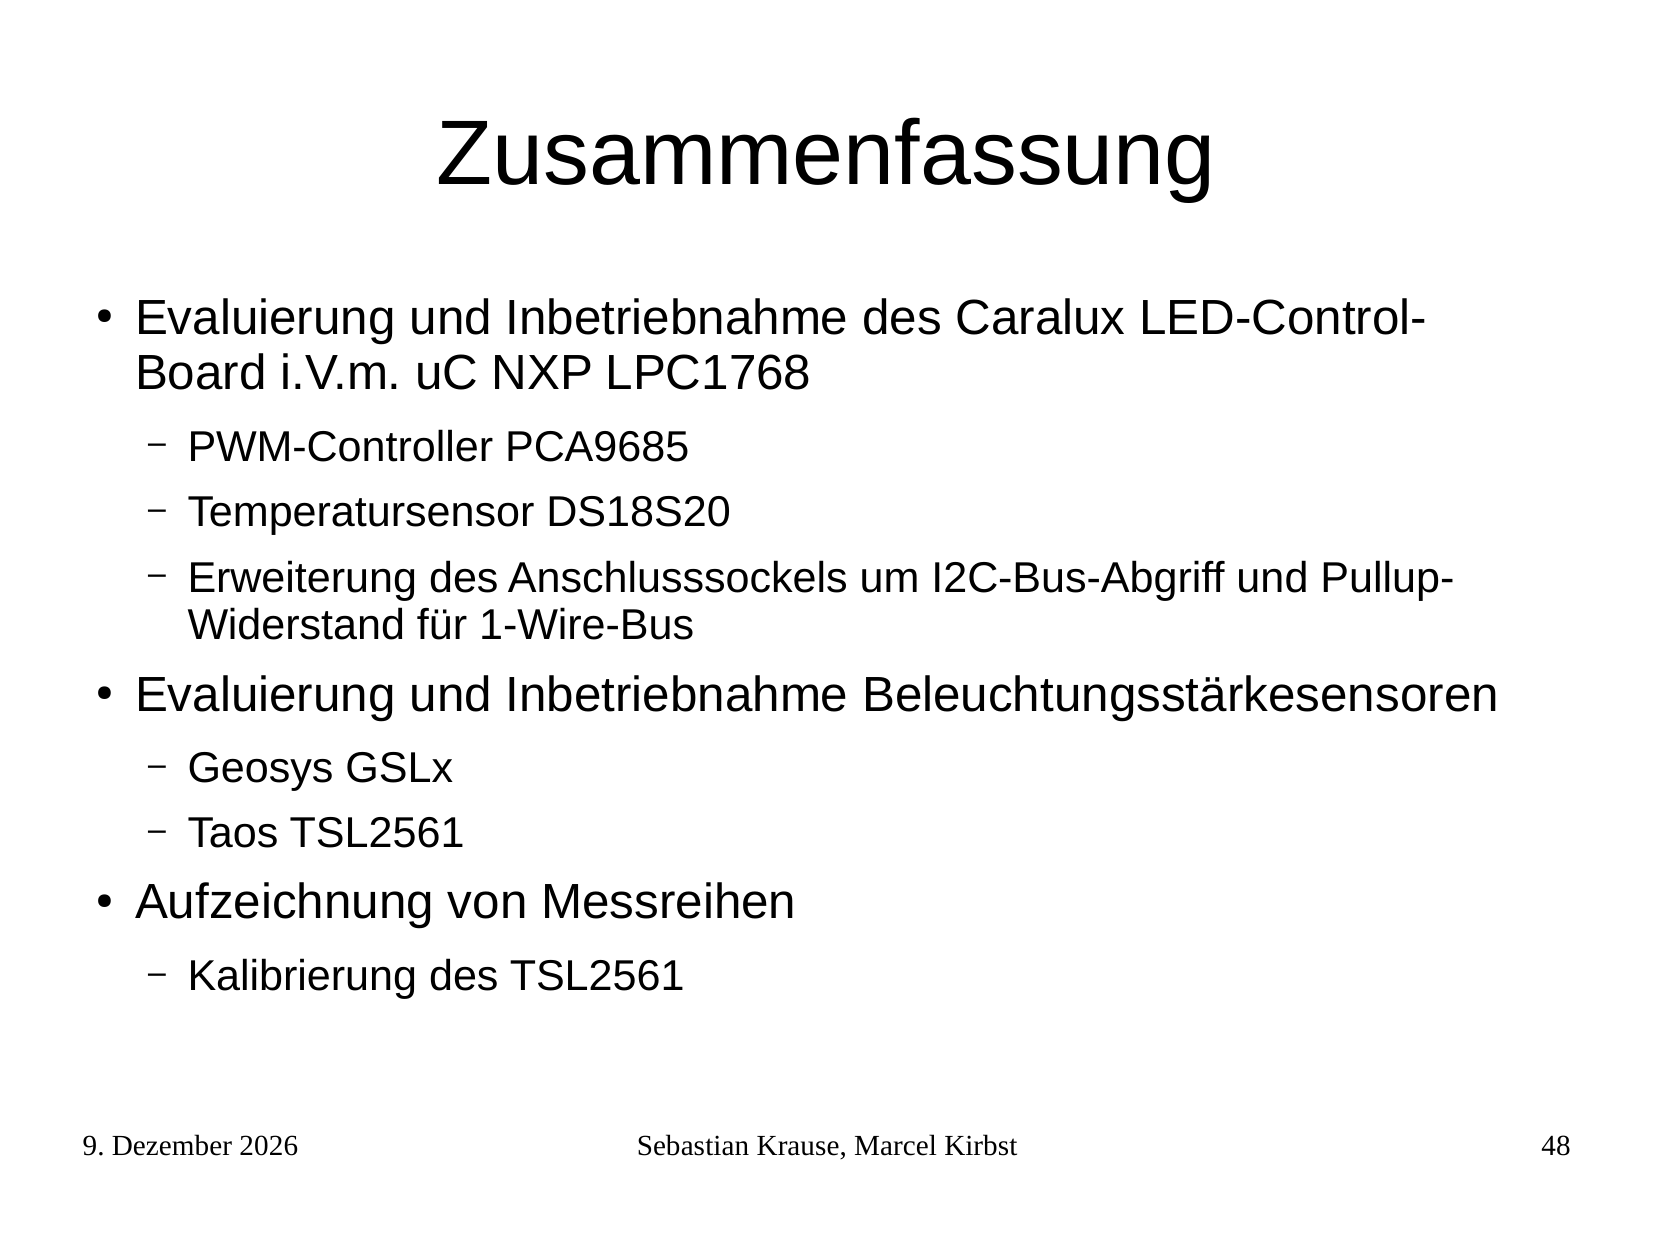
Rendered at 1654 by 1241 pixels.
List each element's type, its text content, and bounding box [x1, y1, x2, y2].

title Zusammenfassung [82, 49, 1571, 257]
list Evaluierung und Inbetriebnahme des Caralux LED-Control-Board i.V.m. uC NXP LPC1768 PWM-Controller PCA9685 Temperatursensor DS18S20 Erweiterung des Anschlusssockels um I2C-Bus-Abgriff und Pullup-Widerstand für 1-Wire-Bus Evaluierung und Inbetriebnahme Beleuchtungsstärkesensoren Geosys GSLx Taos TSL2561 Aufzeichnung von Messreihen Kalibrierung des TSL2561 [82, 290, 1538, 1010]
